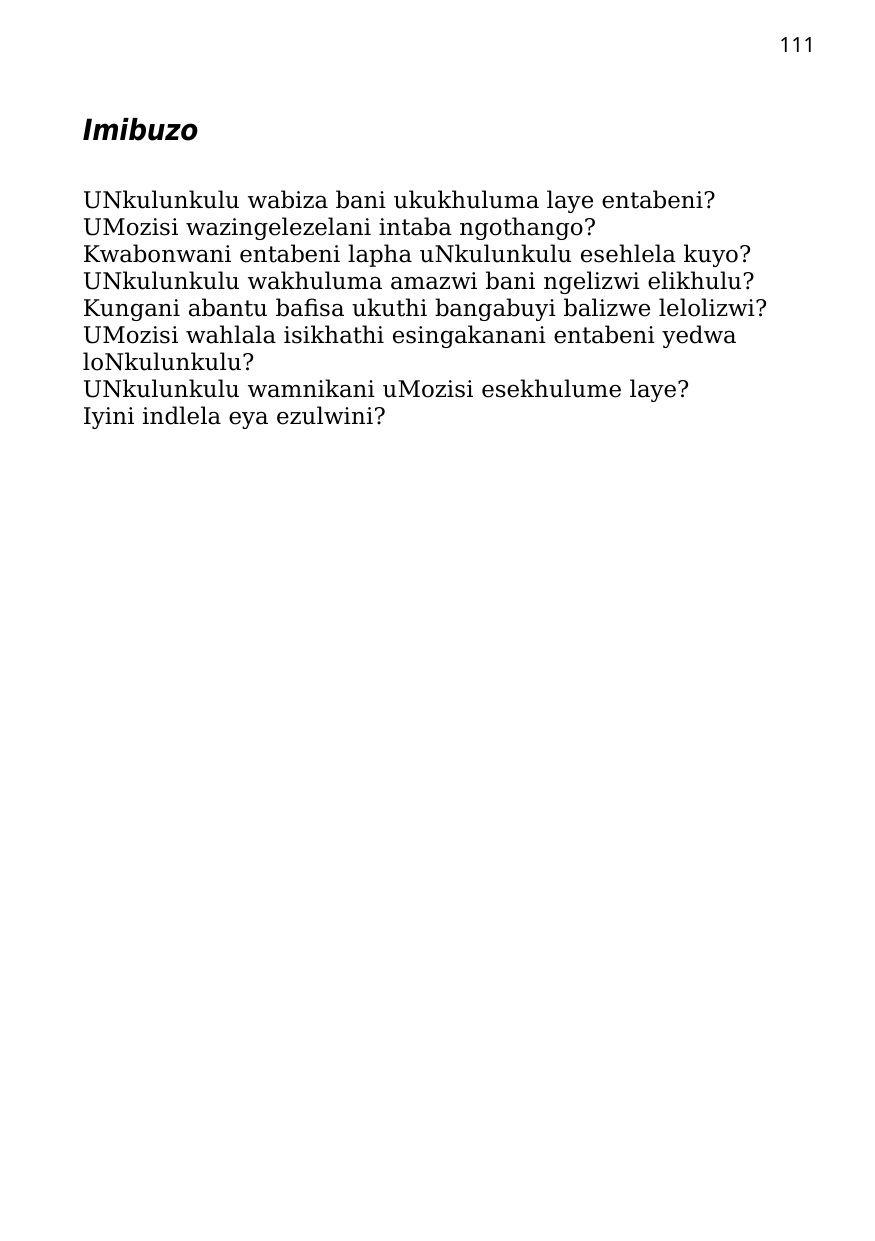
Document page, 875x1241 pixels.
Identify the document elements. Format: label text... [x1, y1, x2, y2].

text UNkulunkulu wakhuluma amazwi bani ngelizwi elikhulu? [83, 268, 815, 295]
text UNkulunkulu wabiza bani ukukhuluma laye entabeni? [83, 187, 815, 214]
text UMozisi wahlala isikhathi esingakanani entabeni yedwa loNkulunkulu? [83, 322, 815, 376]
text UMozisi wazingelezelani intaba ngothango? [83, 214, 815, 241]
text Kungani abantu bafisa ukuthi bangabuyi balizwe lelolizwi? [83, 295, 815, 322]
text Kwabonwani entabeni lapha uNkulunkulu esehlela kuyo? [83, 241, 815, 268]
text Iyini indlela eya ezulwini? [83, 403, 815, 430]
text UNkulunkulu wamnikani uMozisi esekhulume laye? [83, 376, 815, 403]
subtitle Imibuzo [83, 113, 815, 147]
